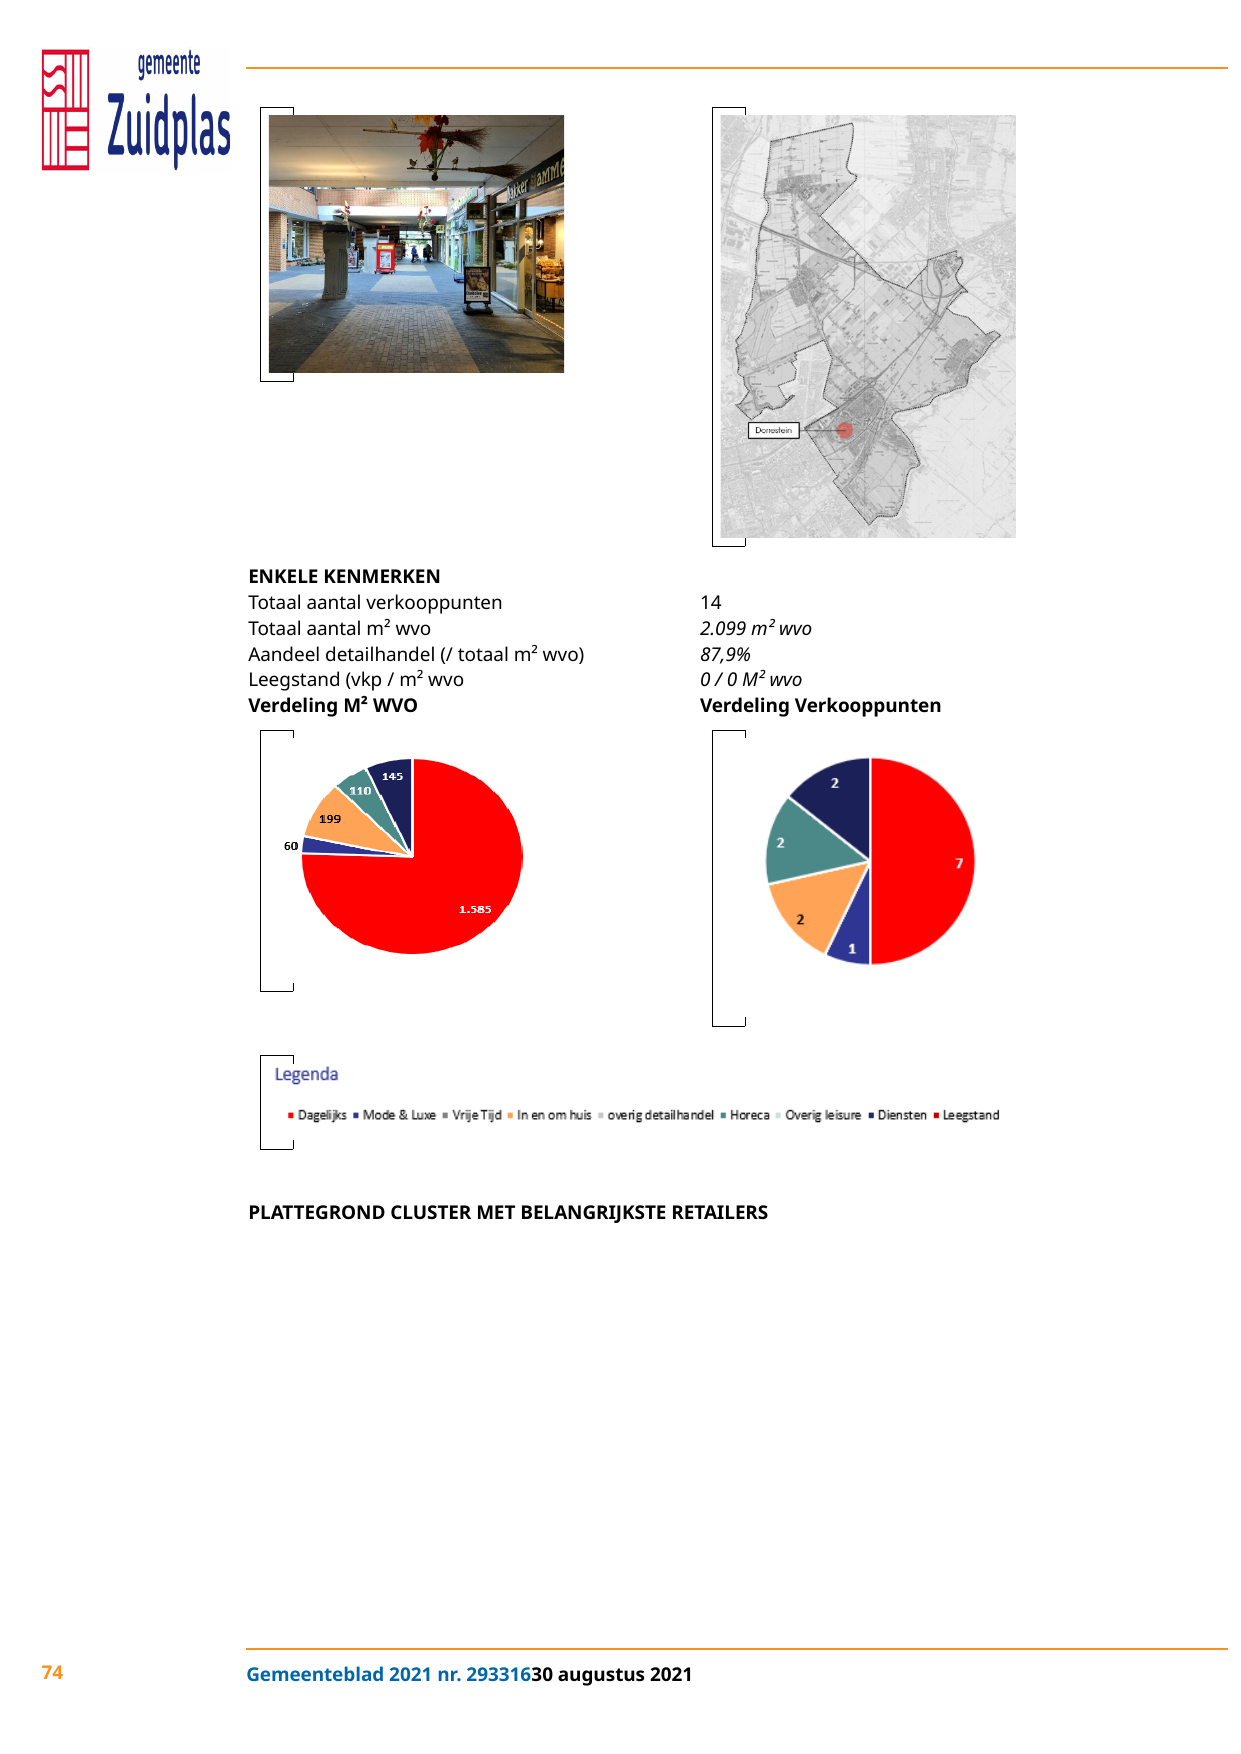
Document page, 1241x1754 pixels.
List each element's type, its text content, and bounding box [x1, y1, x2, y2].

table_cell [248, 95, 700, 372]
table_cell [248, 1044, 1152, 1166]
table_cell Totaal aantal verkooppunten [248, 590, 700, 615]
table_cell 87,9% [700, 641, 1152, 667]
table_cell [248, 718, 700, 1043]
table_cell Verdeling M² WVO [248, 693, 700, 718]
table_header PLATTEGROND CLUSTER MET BELANGRIJKSTE RETAILERS [248, 1199, 1152, 1225]
table_cell [700, 718, 1152, 1043]
table_cell 2.099 m² wvo [700, 615, 1152, 641]
table_cell 14 [700, 590, 1152, 615]
table_cell [261, 108, 293, 372]
table_cell ENKELE KENMERKEN [248, 564, 1152, 589]
table_cell Aandeel detailhandel (/ totaal m² wvo) [248, 641, 700, 667]
table_cell [248, 373, 700, 564]
picture [720, 115, 1016, 538]
picture [268, 115, 565, 373]
table_cell Totaal aantal m² wvo [248, 615, 700, 641]
table_cell Verdeling Verkooppunten [700, 693, 1152, 718]
table_cell [261, 373, 293, 381]
picture [41, 47, 231, 172]
picture [268, 738, 565, 983]
table_cell 0 / 0 M² wvo [700, 667, 1152, 692]
picture [268, 1064, 1008, 1140]
picture [720, 738, 1016, 1017]
table_cell [700, 95, 1152, 564]
table_cell Leegstand (vkp / m² wvo [248, 667, 700, 692]
